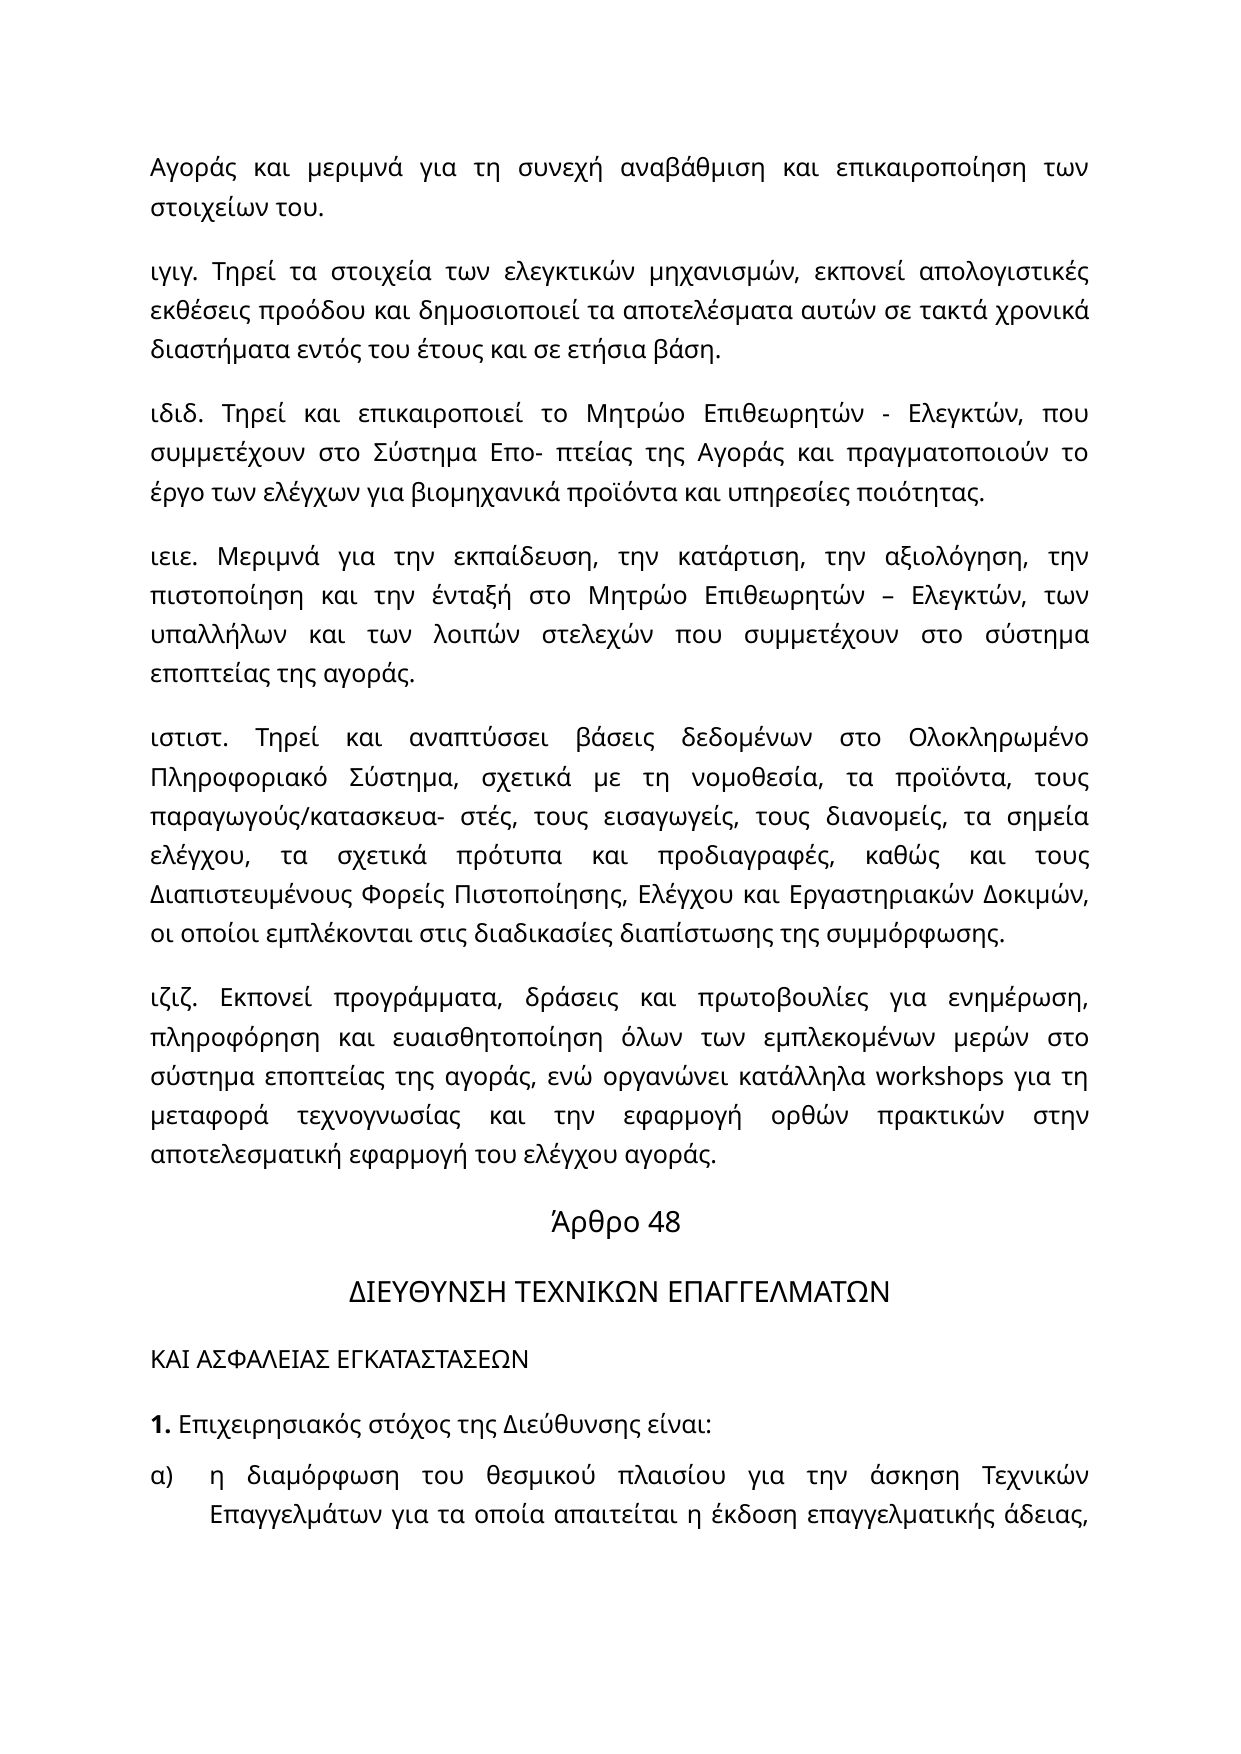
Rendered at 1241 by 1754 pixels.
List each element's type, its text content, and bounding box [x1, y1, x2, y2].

text ιζιζ. Εκπονεί προγράμματα, δράσεις και πρωτοβουλίες για ενημέρωση, πληροφόρηση και ευαισθητοποίηση όλων των εμπλεκομένων μερών στο σύστημα εποπτείας της αγοράς, ενώ οργανώνει κατάλληλα workshops για τη μεταφορά τεχνογνωσίας και την εφαρμογή ορθών πρακτικών στην αποτελεσματική εφαρμογή του ελέγχου αγοράς. [150, 980, 1090, 1171]
list α) η διαμόρφωση του θεσμικού πλαισίου για την άσκηση Τεχνικών Επαγγελμάτων για τα οποία απαιτείται η έκδοση επαγγελματικής άδειας, [150, 1458, 1090, 1531]
text ιγιγ. Τηρεί τα στοιχεία των ελεγκτικών μηχανισμών, εκπονεί απολογιστικές εκθέσεις προόδου και δημοσιοποιεί τα αποτελέσματα αυτών σε τακτά χρονικά διαστήματα εντός του έτους και σε ετήσια βάση. [150, 253, 1090, 366]
subtitle Άρθρο 48 [150, 1201, 1090, 1241]
text ιδιδ. Τηρεί και επικαιροποιεί το Μητρώο Επιθεωρητών - Ελεγκτών, που συμμετέχουν στο Σύστημα Επο- πτείας της Αγοράς και πραγματοποιούν το έργο των ελέγχων για βιομηχανικά προϊόντα και υπηρεσίες ποιότητας. [150, 396, 1090, 508]
text ιστιστ. Τηρεί και αναπτύσσει βάσεις δεδομένων στο Ολοκληρωμένο Πληροφοριακό Σύστημα, σχετικά με τη νομοθεσία, τα προϊόντα, τους παραγωγούς/κατασκευα- στές, τους εισαγωγείς, τους διανομείς, τα σημεία ελέγχου, τα σχετικά πρότυπα και προδιαγραφές, καθώς και τους Διαπιστευμένους Φορείς Πιστοποίησης, Ελέγχου και Εργαστηριακών Δοκιμών, οι οποίοι εμπλέκονται στις διαδικασίες διαπίστωσης της συμμόρφωσης. [150, 720, 1090, 950]
text ιειε. Μεριμνά για την εκπαίδευση, την κατάρτιση, την αξιολόγηση, την πιστοποίηση και την ένταξή στο Μητρώο Επιθεωρητών – Ελεγκτών, των υπαλλήλων και των λοιπών στελεχών που συμμετέχουν στο σύστημα εποπτείας της αγοράς. [150, 538, 1090, 690]
text 1. Επιχειρησιακός στόχος της Διεύθυνσης είναι: [150, 1406, 1090, 1440]
subtitle ΔΙΕΥΘΥΝΣΗ ΤΕΧΝΙΚΩΝ ΕΠΑΓΓΕΛΜΑΤΩΝ [150, 1271, 1090, 1311]
text ΚΑΙ ΑΣΦΑΛΕΙΑΣ ΕΓΚΑΤΑΣΤΑΣΕΩΝ [150, 1342, 1090, 1376]
text Αγοράς και μεριμνά για τη συνεχή αναβάθμιση και επικαιροποίηση των στοιχείων του. [150, 150, 1090, 223]
